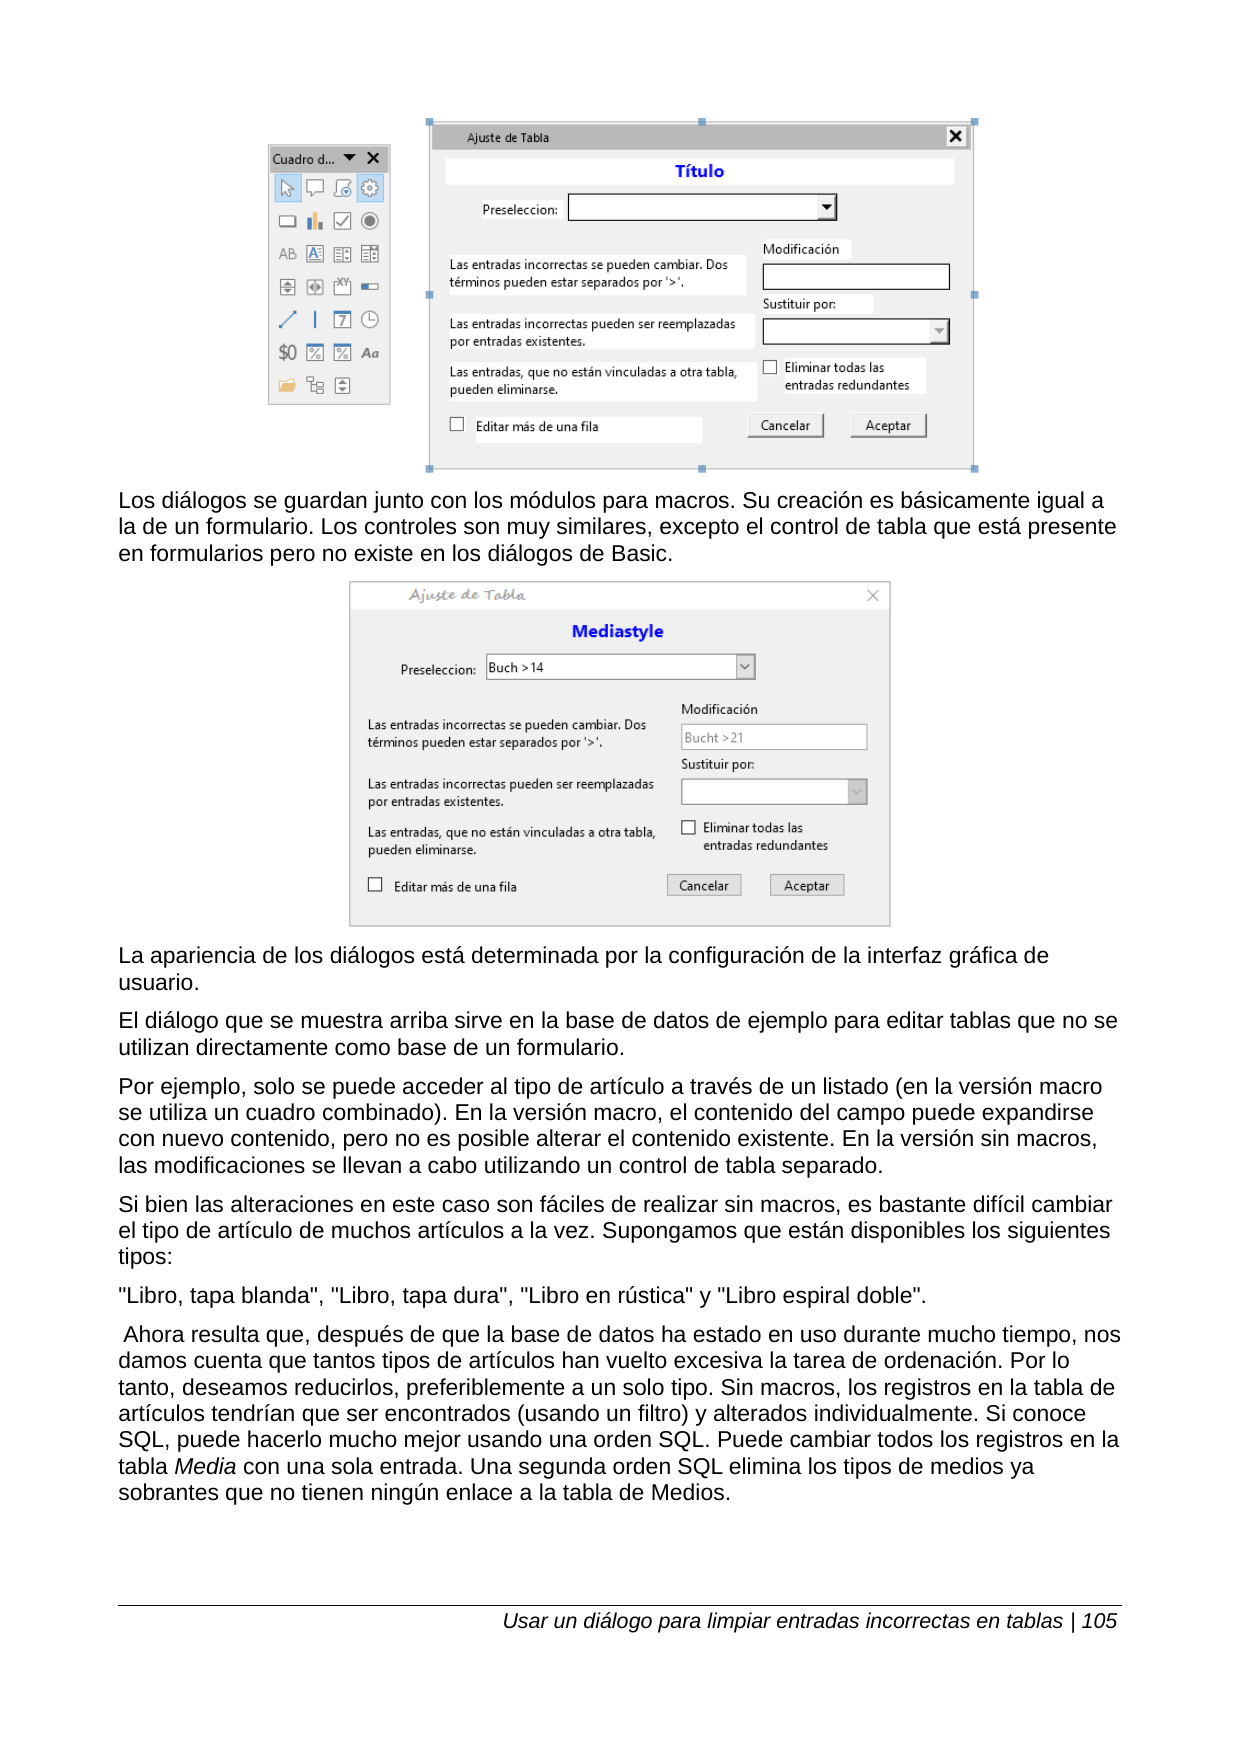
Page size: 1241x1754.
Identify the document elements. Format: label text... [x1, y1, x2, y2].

text Ahora resulta que, después de que la base de datos ha estado en uso durante mucho tiempo, nos damos cuenta que tantos tipos de artículos han vuelto excesiva la tarea de ordenación. Por lo tanto, deseamos reducirlos, preferiblemente a un solo tipo. Sin macros, los registros en la tabla de artículos tendrían que ser encontrados (usando un filtro) y alterados individualmente. Si conoce SQL, puede hacerlo mucho mejor usando una orden SQL. Puede cambiar todos los registros en la tabla Media con una sola entrada. Una segunda orden SQL elimina los tipos de medios ya sobrantes que no tienen ningún enlace a la tabla de Medios. [118, 1321, 1122, 1506]
picture [346, 578, 895, 931]
text Por ejemplo, solo se puede acceder al tipo de artículo a través de un listado (en la versión macro se utiliza un cuadro combinado). En la versión macro, el contenido del campo puede expandirse con nuevo contenido, pero no es posible alterar el contenido existente. En la versión sin macros, las modificaciones se llevan a cabo utilizando un control de tabla separado. [118, 1073, 1122, 1178]
text La apariencia de los diálogos está determinada por la configuración de la interfaz gráfica de usuario. [118, 942, 1122, 995]
text Si bien las alteraciones en este caso son fáciles de realizar sin macros, es bastante difícil cambiar el tipo de artículo de muchos artículos a la vez. Supongamos que están disponibles los siguientes tipos: [118, 1191, 1122, 1270]
text "Libro, tapa blanda", "Libro, tapa dura", "Libro en rústica" y "Libro espiral doble". [118, 1282, 1122, 1308]
picture [256, 118, 984, 475]
text El diálogo que se muestra arriba sirve en la base de datos de ejemplo para editar tablas que no se utilizan directamente como base de un formulario. [118, 1007, 1122, 1060]
text Los diálogos se guardan junto con los módulos para macros. Su creación es básicamente igual a la de un formulario. Los controles son muy similares, excepto el control de tabla que está presente en formularios pero no existe en los diálogos de Basic. [118, 487, 1122, 566]
